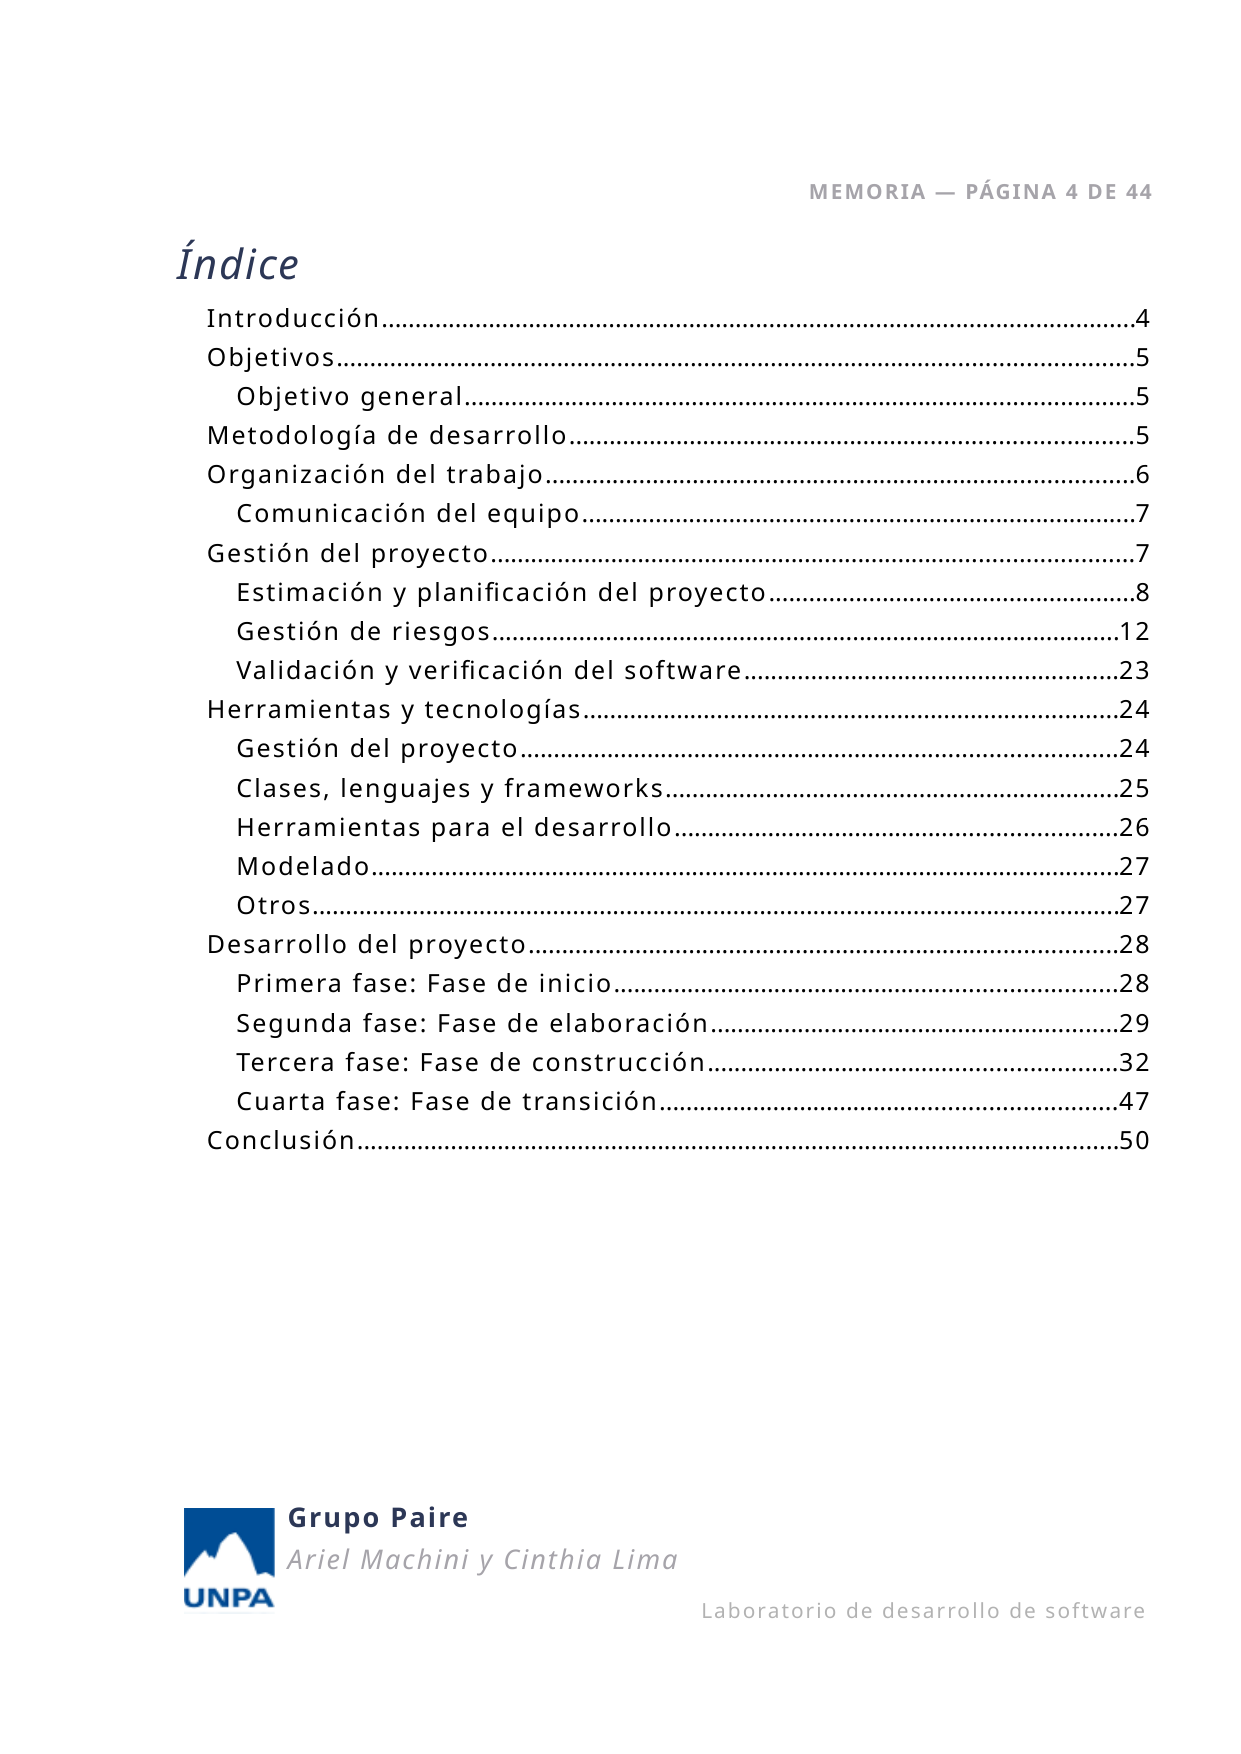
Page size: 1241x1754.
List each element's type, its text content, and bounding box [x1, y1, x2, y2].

picture [184, 1508, 275, 1614]
text Objetivos 5 [207, 339, 1152, 373]
text Otros 27 [236, 888, 1152, 922]
text Segunda fase: Fase de elaboración 29 [236, 1005, 1152, 1039]
text Introducción 4 [207, 300, 1152, 334]
text Comunicación del equipo 7 [236, 496, 1152, 530]
text Objetivo general 5 [236, 379, 1152, 413]
text Modelado 27 [236, 849, 1152, 883]
text Gestión del proyecto 24 [236, 731, 1152, 765]
text Índice [177, 235, 1152, 292]
text Gestión de riesgos 12 [236, 614, 1152, 648]
text Cuarta fase: Fase de transición 47 [236, 1084, 1152, 1118]
text Gestión del proyecto 7 [207, 535, 1152, 569]
text Clases, lenguajes y frameworks 25 [236, 770, 1152, 804]
text Herramientas y tecnologías 24 [207, 692, 1152, 726]
text Conclusión 50 [207, 1123, 1152, 1157]
text Validación y verificación del software 23 [236, 653, 1152, 687]
text Tercera fase: Fase de construcción 32 [236, 1044, 1152, 1078]
text Herramientas para el desarrollo 26 [236, 809, 1152, 843]
text Estimación y planificación del proyecto 8 [236, 574, 1152, 608]
text Organización del trabajo 6 [207, 457, 1152, 491]
text Primera fase: Fase de inicio 28 [236, 966, 1152, 1000]
text Metodología de desarrollo 5 [207, 418, 1152, 452]
text Desarrollo del proyecto 28 [207, 927, 1152, 961]
